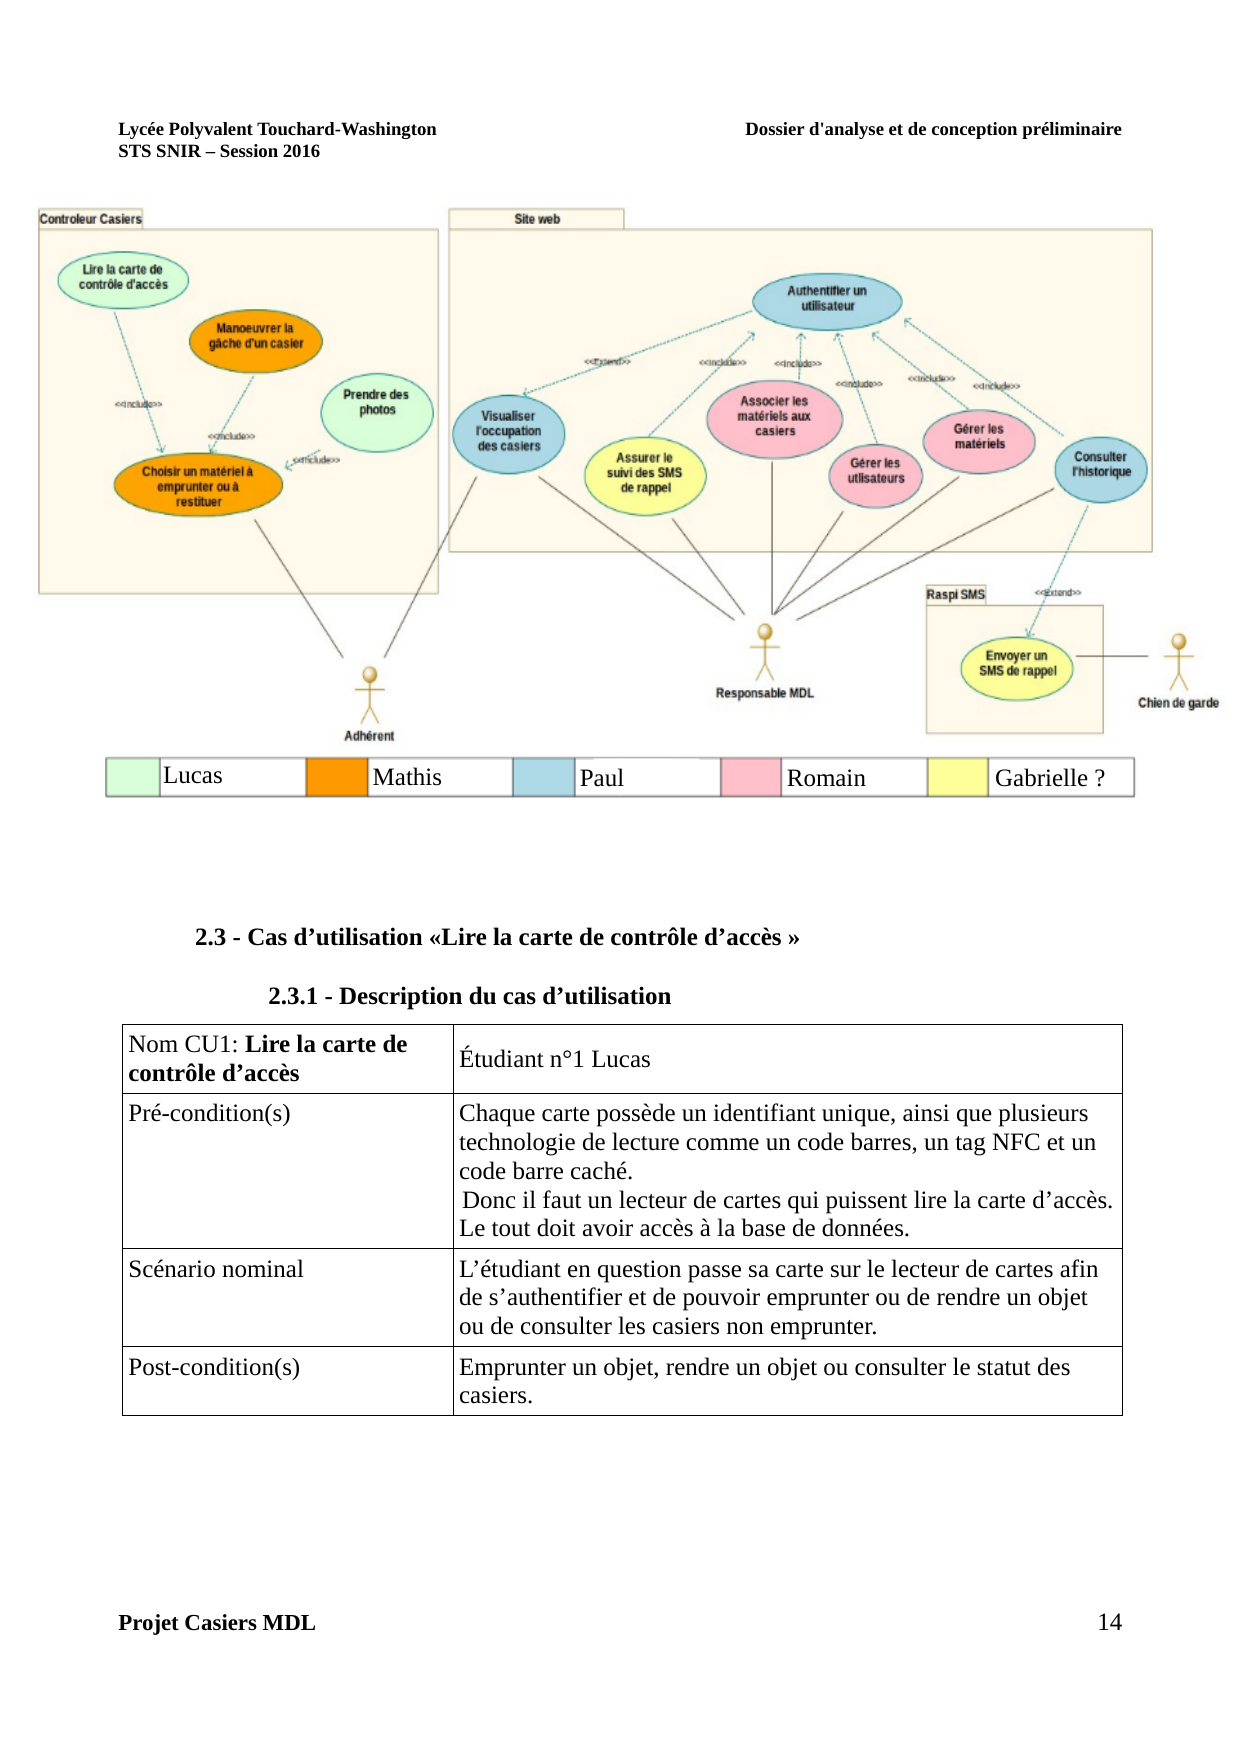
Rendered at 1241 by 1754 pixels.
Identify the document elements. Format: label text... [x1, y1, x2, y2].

subtitle 2.3 - Cas d’utilisation «Lire la carte de contrôle d’accès » [195, 922, 1122, 950]
table_header Étudiant n°1 Lucas [454, 1025, 1122, 1093]
subtitle 2.3.1 - Description du cas d’utilisation [118, 977, 1122, 1011]
table_cell Emprunter un objet, rendre un objet ou consulter le statut des casiers. [454, 1347, 1122, 1415]
table_cell Post-condition(s) [123, 1347, 453, 1415]
table_header Nom CU1: Lire la carte de contrôle d’accès [123, 1025, 453, 1093]
table_cell Scénario nominal [123, 1249, 453, 1346]
picture [32, 196, 1229, 802]
table_cell L’étudiant en question passe sa carte sur le lecteur de cartes afin de s’authentifier et de pouvoir emprunter ou de rendre un objet ou de consulter les casiers non emprunter. [454, 1249, 1122, 1346]
table_cell Pré-condition(s) [123, 1094, 453, 1248]
table_cell Chaque carte possède un identifiant unique, ainsi que plusieurs technologie de lecture comme un code barres, un tag NFC et un code barre caché. Donc il faut un lecteur de cartes qui puissent lire la carte d’accès. Le tout doit avoir accès à la base de données. [454, 1094, 1122, 1248]
